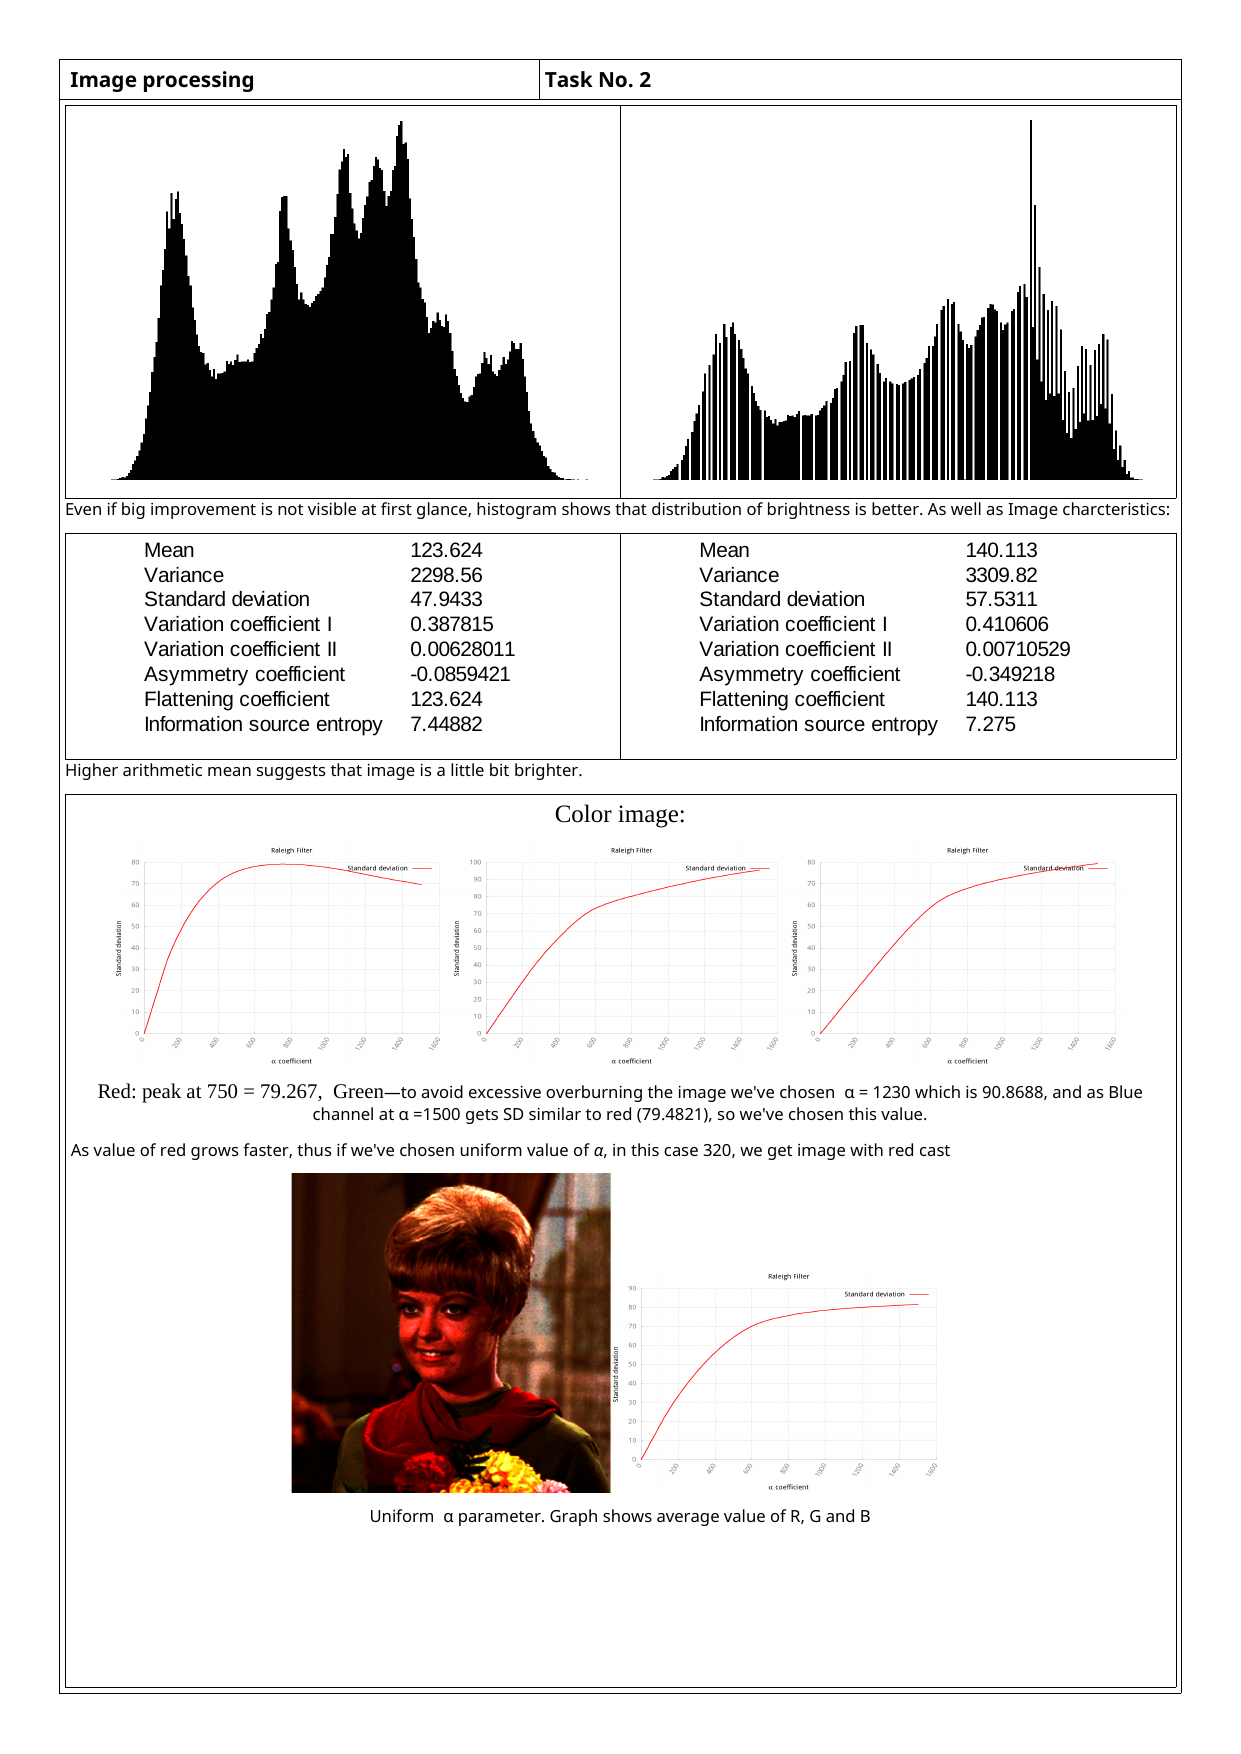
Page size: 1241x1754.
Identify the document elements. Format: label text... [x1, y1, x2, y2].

picture [291, 1173, 949, 1493]
table_header [66, 534, 620, 759]
table_cell Image analysis on the basis of the histogram To decide which parameter value to use, we made a following graph... …and we have chosen 165. Even if big improvement is not visible at first glance, histogram shows that distribution of brightness is better. As well as Image charcteristics: Higher arithmetic mean suggests that image is a little bit brighter. [60, 100, 1181, 1693]
table_header Task No. 2 [540, 60, 1181, 99]
picture [113, 840, 1128, 1067]
picture [70, 111, 615, 480]
table_header [621, 534, 1176, 759]
table_header Image processing [60, 60, 539, 99]
table_cell [66, 106, 620, 497]
table_header Color image: Red: peak at 750 = 79.267, Green—to avoid excessive overburning the image we've chosen α = 1230 which is 90.8688, and as Blue channel at α =1500 gets SD similar to red (79.4821), so we've chosen this value. As value of red grows faster, thus if we've chosen uniform value of α, in this case 320, we get image with red cast Uniform α parameter. Graph shows average value of R, G and B [66, 795, 1176, 1687]
picture [625, 111, 1170, 480]
table_cell [621, 106, 1176, 497]
